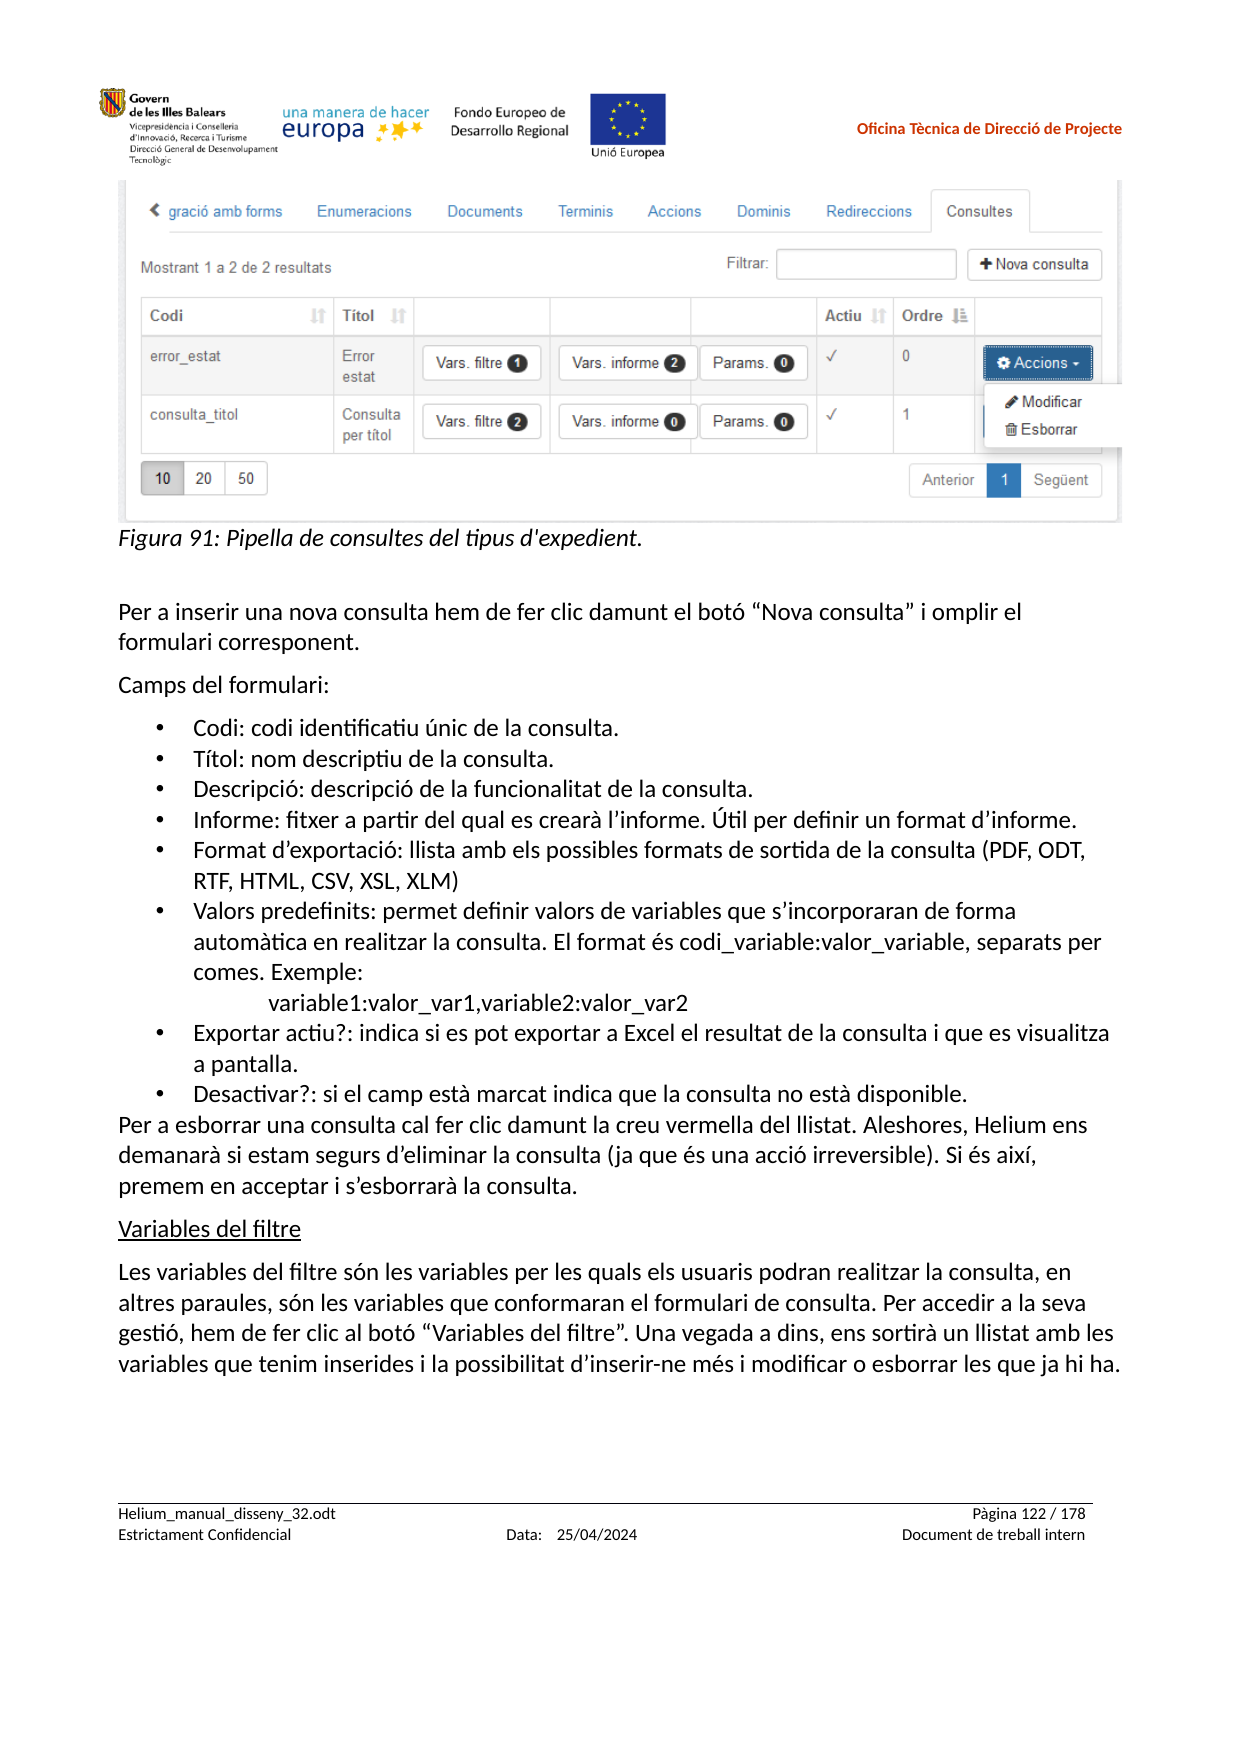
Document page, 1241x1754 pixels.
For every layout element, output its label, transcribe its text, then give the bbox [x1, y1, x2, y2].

text Les variables del filtre són les variables per les quals els usuaris podran realitzar la consulta, en altres paraules, són les variables que conformaran el formulari de consulta. Per accedir a la seva gestió, hem de fer clic al botó “Variables del filtre”. Una vegada a dins, ens sortirà un llistat amb les variables que tenim inserides i la possibilitat d’inserir-ne més i modificar o esborrar les que ja hi ha. [118, 1256, 1122, 1378]
picture [118, 180, 1123, 523]
text Per a esborrar una consulta cal fer clic damunt la creu vermella del llistat. Aleshores, Helium ens demanarà si estam segurs d’eliminar la consulta (ja que és una acció irreversible). Si és així, premem en acceptar i s’esborrarà la consulta. [118, 1109, 1122, 1201]
list Valors predefinits: permet definir valors de variables que s’incorporaran de forma automàtica en realitzar la consulta. El format és codi_variable:valor_variable, separats per comes. Exemple: variable1:valor_var1,variable2:valor_var2 [156, 896, 1122, 1018]
text Camps del formulari: [118, 669, 1122, 700]
list Exportar actiu?: indica si es pot exportar a Excel el resultat de la consulta i que es visualitza a pantalla. [156, 1018, 1122, 1079]
list Títol: nom descriptiu de la consulta. [156, 743, 1122, 773]
picture [99, 87, 668, 166]
list Codi: codi identificatiu únic de la consulta. [156, 712, 1122, 743]
text Figura 91: Pipella de consultes del tipus d'expedient. [118, 523, 1122, 553]
list Descripció: descripció de la funcionalitat de la consulta. [156, 773, 1122, 804]
list Format d’exportació: llista amb els possibles formats de sortida de la consulta (PDF, ODT, RTF, HTML, CSV, XSL, XLM) [156, 834, 1122, 896]
text Per a inserir una nova consulta hem de fer clic damunt el botó “Nova consulta” i omplir el formulari corresponent. [118, 596, 1122, 657]
list Desactivar?: si el camp està marcat indica que la consulta no està disponible. [156, 1079, 1122, 1109]
text Variables del filtre [118, 1213, 1122, 1244]
list Informe: fitxer a partir del qual es crearà l’informe. Útil per definir un format d’informe. [156, 804, 1122, 834]
